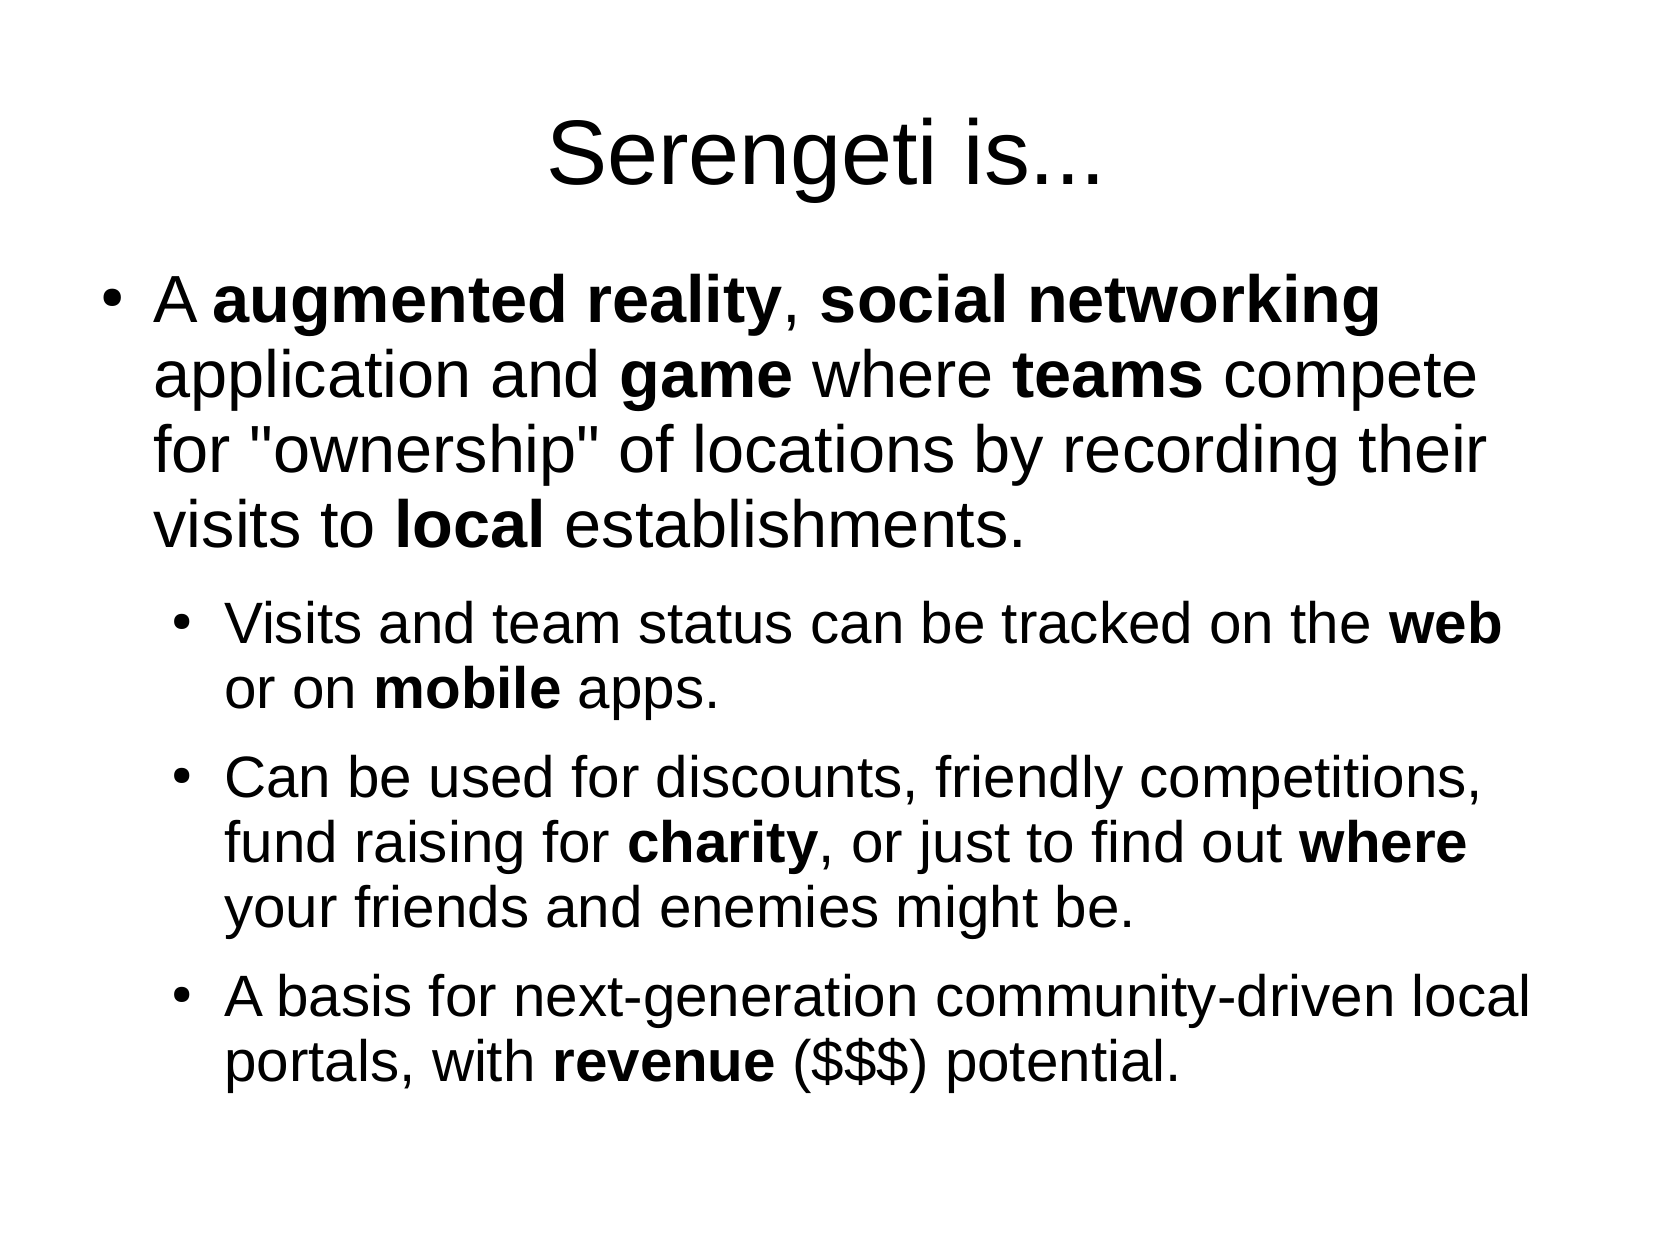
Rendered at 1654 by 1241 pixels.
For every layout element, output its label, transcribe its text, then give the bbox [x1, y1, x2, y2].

list A augmented reality, social networking application and game where teams compete for "ownership" of locations by recording their visits to local establishments. Visits and team status can be tracked on the web or on mobile apps. Can be used for discounts, friendly competitions, fund raising for charity, or just to find out where your friends and enemies might be. A basis for next-generation community-driven local portals, with revenue ($$$) potential. [82, 262, 1571, 1122]
title Serengeti is... [82, 56, 1571, 250]
